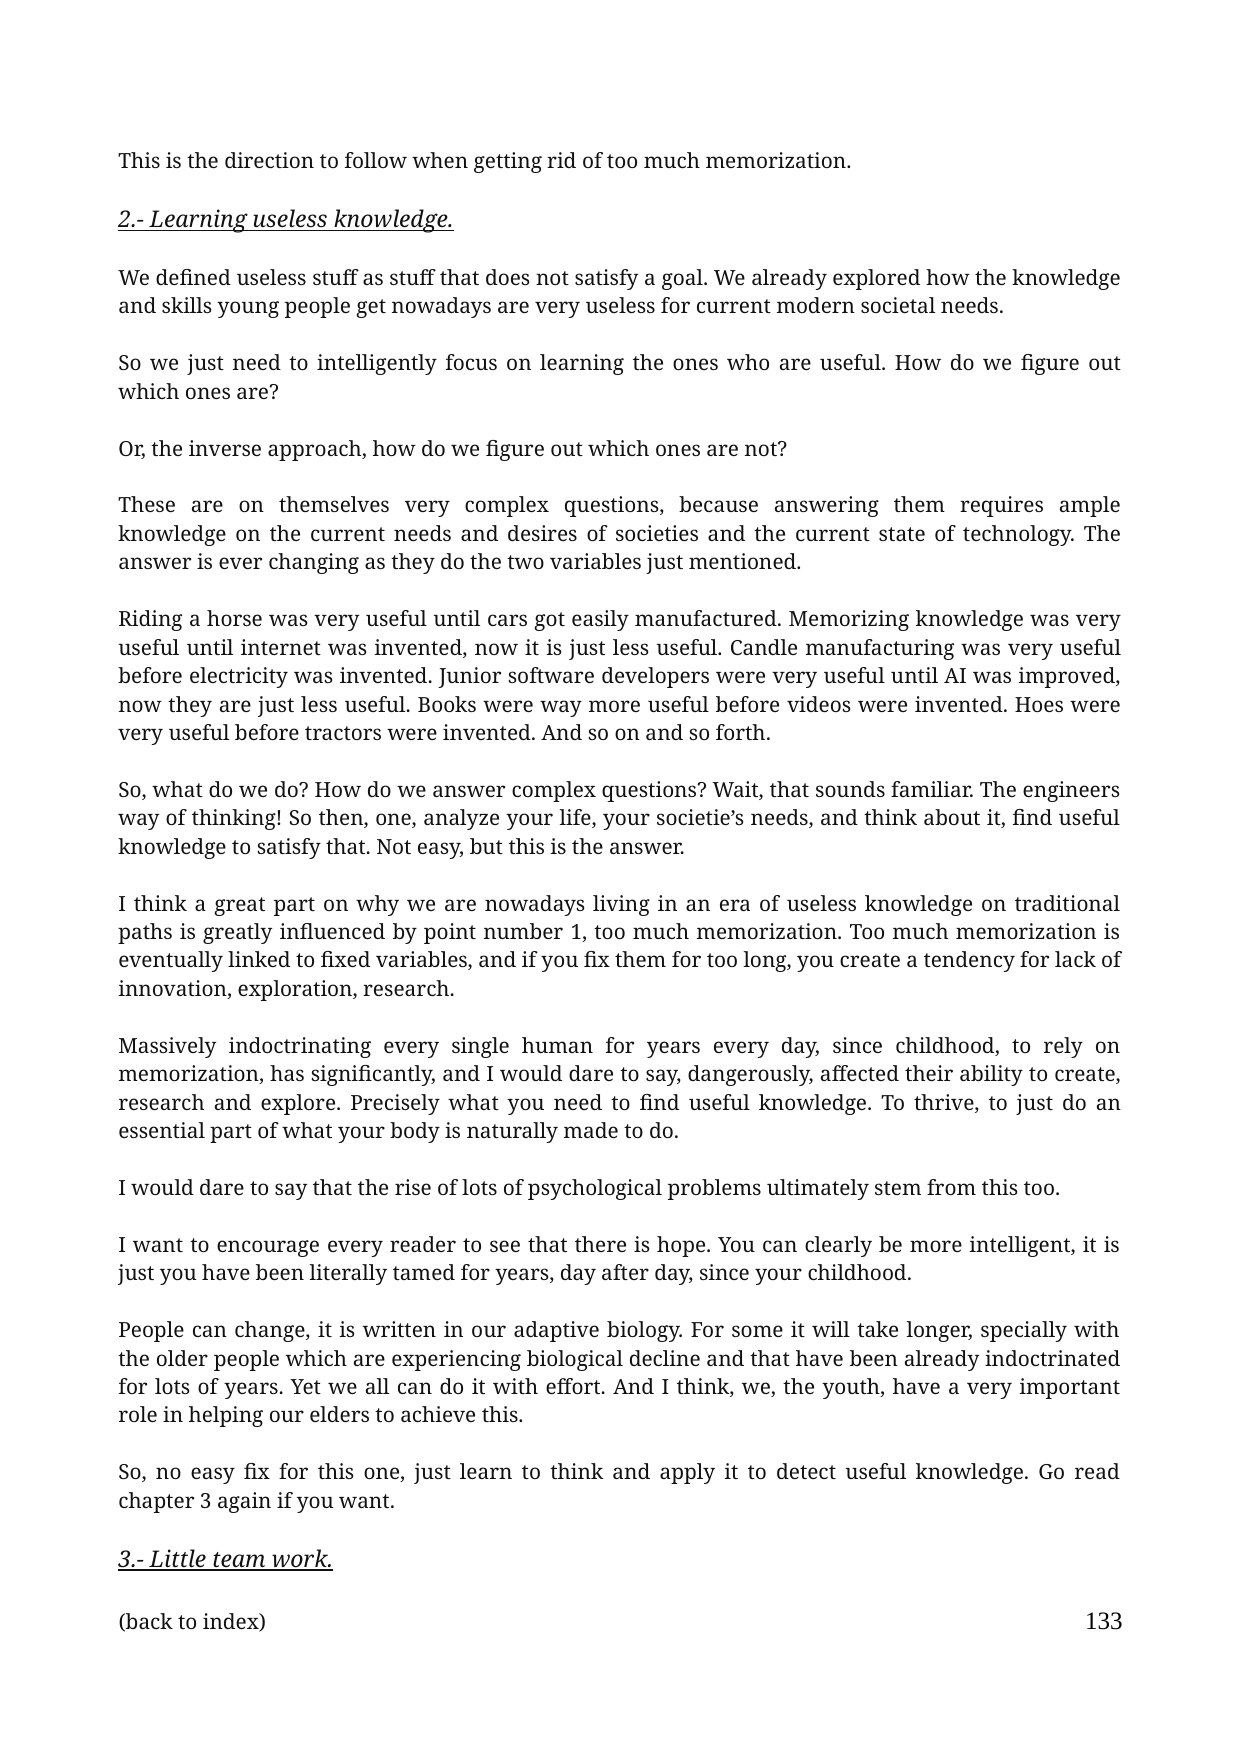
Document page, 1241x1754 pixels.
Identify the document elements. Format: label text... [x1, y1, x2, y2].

text Or, the inverse approach, how do we figure out which ones are not? [118, 434, 1122, 462]
text I think a great part on why we are nowadays living in an era of useless knowledge on traditional paths is greatly influenced by point number 1, too much memorization. Too much memorization is eventually linked to fixed variables, and if you fix them for too long, you create a tendency for lack of innovation, exploration, research. [118, 889, 1122, 1002]
text I want to encourage every reader to see that there is hope. You can clearly be more intelligent, it is just you have been literally tamed for years, day after day, since your childhood. [118, 1230, 1122, 1287]
text This is the direction to follow when getting rid of too much memorization. [118, 147, 1122, 175]
text 2.- Learning useless knowledge. [118, 203, 1122, 235]
text Riding a horse was very useful until cars got easily manufactured. Memorizing knowledge was very useful until internet was invented, now it is just less useful. Candle manufacturing was very useful before electricity was invented. Junior software developers were very useful until AI was improved, now they are just less useful. Books were way more useful before videos were invented. Hoes were very useful before tractors were invented. And so on and so forth. [118, 604, 1122, 747]
text These are on themselves very complex questions, because answering them requires ample knowledge on the current needs and desires of societies and the current state of technology. The answer is ever changing as they do the two variables just mentioned. [118, 491, 1122, 576]
text Massively indoctrinating every single human for years every day, since childhood, to rely on memorization, has significantly, and I would dare to say, dangerously, affected their ability to create, research and explore. Precisely what you need to find useful knowledge. To thrive, to just do an essential part of what your body is naturally made to do. [118, 1031, 1122, 1145]
text So, what do we do? How do we answer complex questions? Wait, that sounds familiar. The engineers way of thinking! So then, one, analyze your life, your societie’s needs, and think about it, find useful knowledge to satisfy that. Not easy, but this is the answer. [118, 775, 1122, 860]
text We defined useless stuff as stuff that does not satisfy a goal. We already explored how the knowledge and skills young people get nowadays are very useless for current modern societal needs. [118, 263, 1122, 320]
text 3.- Little team work. [118, 1543, 1122, 1574]
text I would dare to say that the rise of lots of psychological problems ultimately stem from this too. [118, 1173, 1122, 1202]
text So, no easy fix for this one, just learn to think and apply it to detect useful knowledge. Go read chapter 3 again if you want. [118, 1457, 1122, 1514]
text People can change, it is written in our adaptive biology. For some it will take longer, specially with the older people which are experiencing biological decline and that have been already indoctrinated for lots of years. Yet we all can do it with effort. And I think, we, the youth, have a very important role in helping our elders to achieve this. [118, 1315, 1122, 1429]
text So we just need to intelligently focus on learning the ones who are useful. How do we figure out which ones are? [118, 348, 1122, 405]
